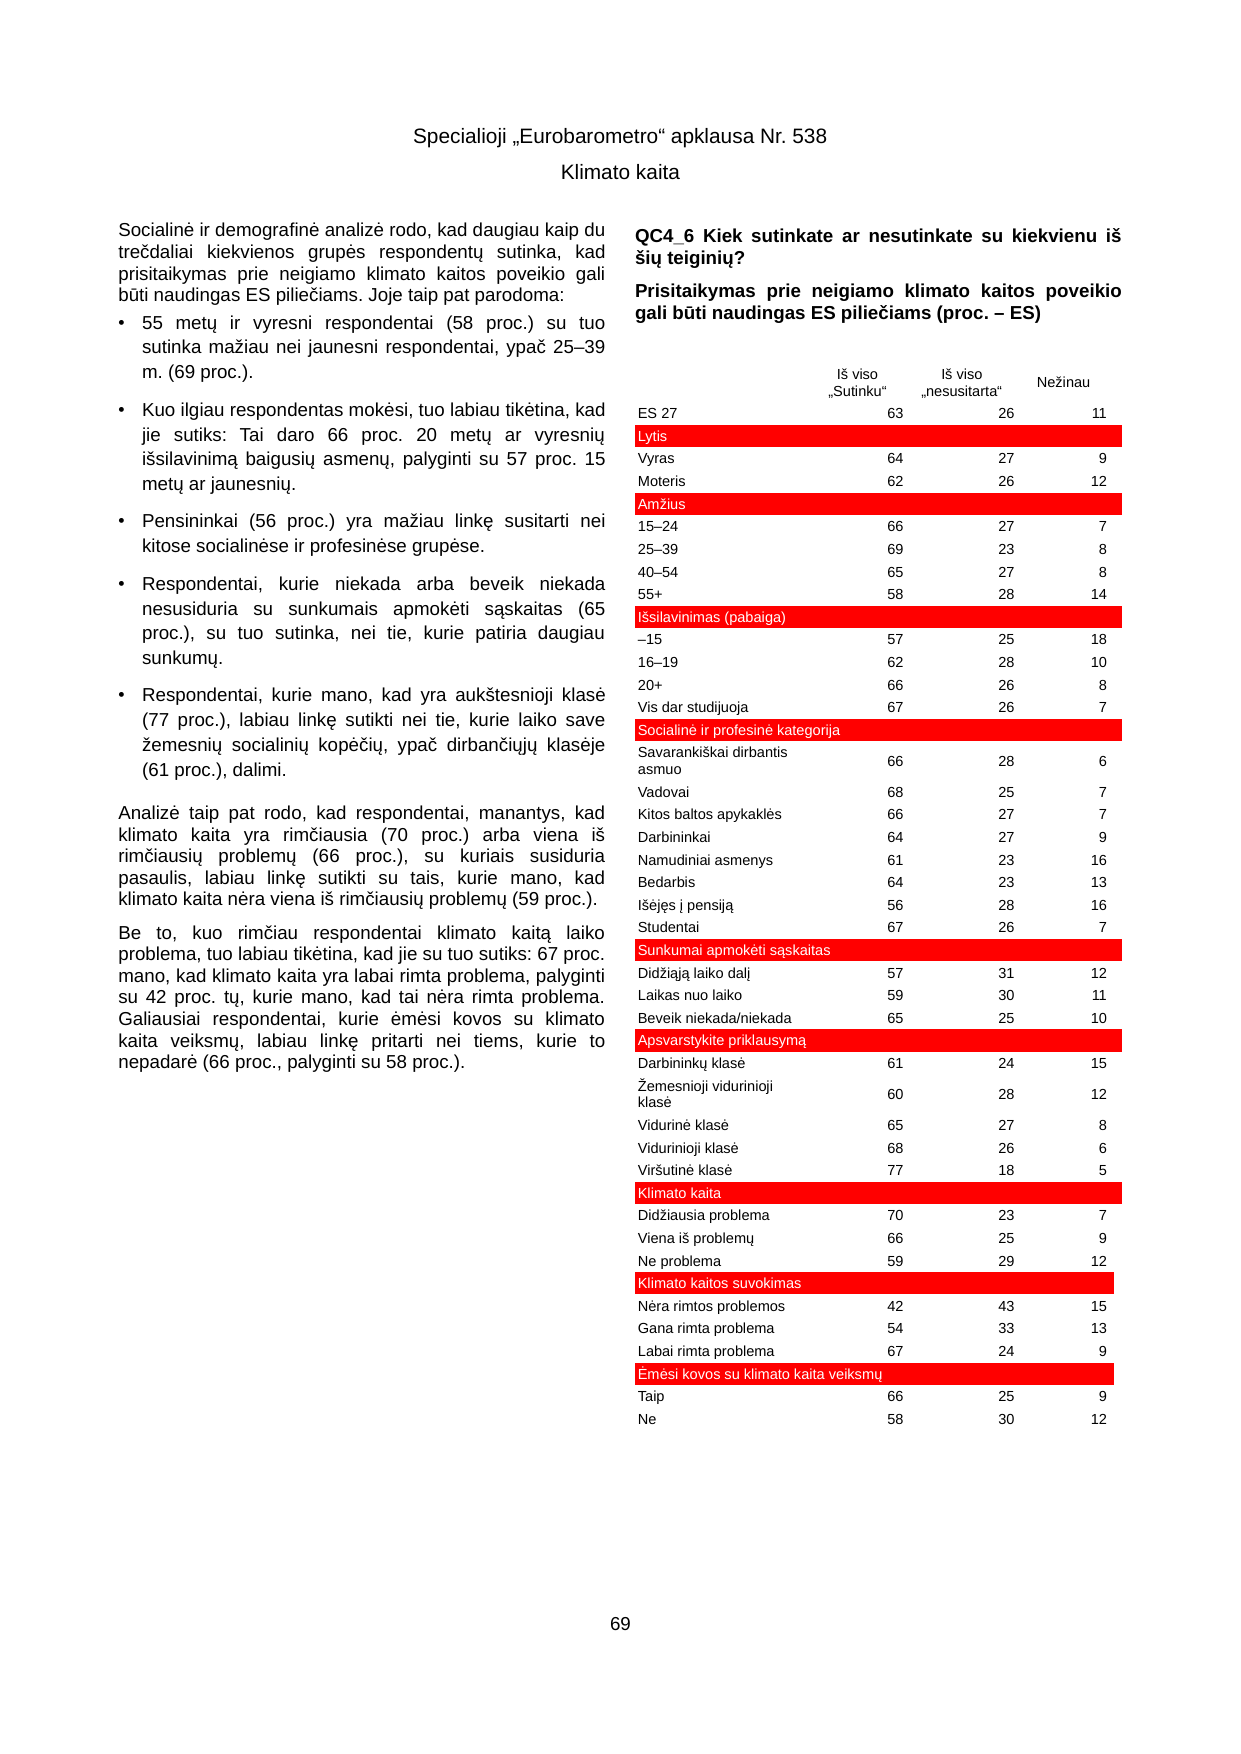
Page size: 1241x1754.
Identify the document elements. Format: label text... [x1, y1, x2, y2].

table_cell Vidurinė klasė [635, 1114, 808, 1136]
table_cell 18 [906, 1159, 1017, 1182]
table_cell Išėjęs į pensiją [635, 894, 808, 916]
table_cell Viena iš problemų [635, 1227, 808, 1249]
table_cell Darbininkų klasė [635, 1052, 808, 1074]
table_cell 27 [906, 1114, 1017, 1136]
table_cell ES 27 [635, 402, 808, 425]
table_cell 64 [808, 447, 906, 470]
table_cell Studentai [635, 916, 808, 939]
table_cell 28 [906, 741, 1017, 781]
table_cell [1110, 560, 1122, 583]
table_cell [1110, 447, 1122, 470]
table_cell 11 [1017, 402, 1109, 425]
table_cell 15–24 [635, 515, 808, 538]
table_cell 5 [1017, 1159, 1109, 1182]
table_cell [1110, 1227, 1122, 1249]
table_cell Didžiąją laiko dalį [635, 961, 808, 984]
list Kuo ilgiau respondentas mokėsi, tuo labiau tikėtina, kad jie sutiks: Tai daro 66 proc. 20 metų ar vyresnių išsilavinimą baigusių asmenų, palyginti su 57 proc. 15 metų ar jaunesnių. [118, 398, 605, 494]
table_cell 27 [906, 803, 1017, 826]
table_cell 26 [906, 696, 1017, 718]
table_cell [1110, 1340, 1122, 1362]
table_cell 16 [1017, 894, 1109, 916]
table_cell 66 [808, 515, 906, 538]
table_header Nežinau [1017, 363, 1109, 402]
table_cell 23 [906, 1204, 1017, 1227]
table_cell 12 [1017, 1408, 1109, 1430]
table_cell 25 [906, 781, 1017, 803]
table_cell 7 [1017, 781, 1109, 803]
table_cell 9 [1017, 447, 1109, 470]
table_cell [1110, 961, 1122, 984]
table_cell 8 [1017, 1114, 1109, 1136]
table_cell Žemesnioji vidurinioji klasė [635, 1074, 808, 1114]
list Pensininkai (56 proc.) yra mažiau linkę susitarti nei kitose socialinėse ir profesinėse grupėse. [118, 510, 605, 557]
table_cell [1110, 515, 1122, 538]
list 55 metų ir vyresni respondentai (58 proc.) su tuo sutinka mažiau nei jaunesni respondentai, ypač 25–39 m. (69 proc.). [118, 311, 605, 383]
table_cell 28 [906, 894, 1017, 916]
table_cell 25 [906, 1385, 1017, 1408]
table_cell [1110, 871, 1122, 893]
table_cell [1110, 673, 1122, 696]
table_cell 63 [808, 402, 906, 425]
table_cell 20+ [635, 673, 808, 696]
table_cell Gana rimta problema [635, 1317, 808, 1340]
table_cell Lytis [635, 425, 1122, 447]
table_cell [1110, 741, 1122, 781]
table_cell 16 [1017, 848, 1109, 871]
table_cell 64 [808, 871, 906, 893]
table_cell Ne [635, 1408, 808, 1430]
table_cell 67 [808, 696, 906, 718]
table_header [635, 363, 808, 402]
table_cell 25 [906, 1227, 1017, 1249]
table_cell Moteris [635, 470, 808, 492]
table_cell 56 [808, 894, 906, 916]
table_cell Viršutinė klasė [635, 1159, 808, 1182]
table_cell [1110, 1159, 1122, 1182]
table_cell Darbininkai [635, 826, 808, 848]
table_cell 7 [1017, 696, 1109, 718]
table_cell 10 [1017, 1007, 1109, 1029]
table_cell Klimato kaita [635, 1182, 1122, 1204]
table_cell Didžiausia problema [635, 1204, 808, 1227]
text QC4_6 Kiek sutinkate ar nesutinkate su kiekvienu iš šių teiginių? [635, 225, 1122, 268]
table_cell Klimato kaitos suvokimas [635, 1272, 1114, 1294]
table_cell 14 [1017, 583, 1109, 606]
table_cell [1110, 1317, 1122, 1340]
table_cell Kitos baltos apykaklės [635, 803, 808, 826]
table_cell 7 [1017, 916, 1109, 939]
table_cell 29 [906, 1249, 1017, 1272]
table_cell 40–54 [635, 560, 808, 583]
table_cell 11 [1017, 984, 1109, 1007]
table_cell Savarankiškai dirbantis asmuo [635, 741, 808, 781]
table_cell 15 [1017, 1295, 1109, 1317]
table_cell [1110, 583, 1122, 606]
list Respondentai, kurie mano, kad yra aukštesnioji klasė (77 proc.), labiau linkę sutikti nei tie, kurie laiko save žemesnių socialinių kopėčių, ypač dirbančiųjų klasėje (61 proc.), dalimi. [118, 684, 605, 780]
table_cell 12 [1017, 961, 1109, 984]
table_cell [1110, 1052, 1122, 1074]
table_cell [1110, 916, 1122, 939]
table_cell 18 [1017, 628, 1109, 651]
table_cell 13 [1017, 1317, 1109, 1340]
table_cell [1110, 1249, 1122, 1272]
table_cell 12 [1017, 1074, 1109, 1114]
table_cell 9 [1017, 826, 1109, 848]
table_cell 68 [808, 781, 906, 803]
table_cell 7 [1017, 515, 1109, 538]
table_cell Nėra rimtos problemos [635, 1295, 808, 1317]
text Analizė taip pat rodo, kad respondentai, manantys, kad klimato kaita yra rimčiausia (70 proc.) arba viena iš rimčiausių problemų (66 proc.), su kuriais susiduria pasaulis, labiau linkę sutikti su tais, kurie mano, kad klimato kaita nėra viena iš rimčiausių problemų (59 proc.). [118, 802, 605, 910]
table_cell 68 [808, 1136, 906, 1159]
table_cell 54 [808, 1317, 906, 1340]
table_cell 13 [1017, 871, 1109, 893]
table_cell 12 [1017, 470, 1109, 492]
table_cell 9 [1017, 1227, 1109, 1249]
table_cell Vadovai [635, 781, 808, 803]
table_cell 55+ [635, 583, 808, 606]
table_cell 28 [906, 1074, 1017, 1114]
table_cell [1110, 651, 1122, 673]
table_cell 66 [808, 1227, 906, 1249]
table_cell 70 [808, 1204, 906, 1227]
table_cell 23 [906, 871, 1017, 893]
table_cell Sunkumai apmokėti sąskaitas [635, 939, 1122, 961]
table_cell 65 [808, 1114, 906, 1136]
table_cell 23 [906, 848, 1017, 871]
table_cell Ėmėsi kovos su klimato kaita veiksmų [635, 1363, 1114, 1385]
table_cell [1110, 894, 1122, 916]
table_cell 15 [1017, 1052, 1109, 1074]
table_cell 33 [906, 1317, 1017, 1340]
table_cell –15 [635, 628, 808, 651]
table_cell [1110, 781, 1122, 803]
table_cell 64 [808, 826, 906, 848]
table_cell Apsvarstykite priklausymą [635, 1029, 1122, 1052]
table_cell [1110, 1007, 1122, 1029]
table_cell 23 [906, 538, 1017, 560]
table_cell 9 [1017, 1340, 1109, 1362]
table_cell 58 [808, 1408, 906, 1430]
table_cell [1110, 1408, 1122, 1430]
table_cell 27 [906, 560, 1017, 583]
table_cell 31 [906, 961, 1017, 984]
table_cell Namudiniai asmenys [635, 848, 808, 871]
table_cell 30 [906, 1408, 1017, 1430]
table_cell 57 [808, 961, 906, 984]
table_cell 61 [808, 1052, 906, 1074]
table_cell [1110, 826, 1122, 848]
table_header Iš viso „nesusitarta“ [906, 363, 1017, 402]
table_cell [1110, 848, 1122, 871]
table_cell 59 [808, 984, 906, 1007]
table_cell 30 [906, 984, 1017, 1007]
list Respondentai, kurie niekada arba beveik niekada nesusiduria su sunkumais apmokėti sąskaitas (65 proc.), su tuo sutinka, nei tie, kurie patiria daugiau sunkumų. [118, 572, 605, 668]
table_cell [1114, 1363, 1122, 1385]
table_cell 25 [906, 628, 1017, 651]
table_cell 60 [808, 1074, 906, 1114]
table_cell [1110, 402, 1122, 425]
table_cell 26 [906, 470, 1017, 492]
table_cell [1110, 538, 1122, 560]
table_cell 67 [808, 916, 906, 939]
table_cell [1110, 696, 1122, 718]
table_cell [1110, 470, 1122, 492]
table_cell [1110, 803, 1122, 826]
table_cell 8 [1017, 538, 1109, 560]
table_cell 12 [1017, 1249, 1109, 1272]
table_cell Taip [635, 1385, 808, 1408]
table_cell 42 [808, 1295, 906, 1317]
table_cell 9 [1017, 1385, 1109, 1408]
table_cell [1110, 1074, 1122, 1114]
table_cell 66 [808, 741, 906, 781]
table_cell 65 [808, 560, 906, 583]
table_cell [1110, 1295, 1122, 1317]
table_cell Beveik niekada/niekada [635, 1007, 808, 1029]
table_cell 6 [1017, 741, 1109, 781]
table_cell [1110, 1385, 1122, 1408]
table_cell 27 [906, 447, 1017, 470]
table_cell Ne problema [635, 1249, 808, 1272]
table_cell 58 [808, 583, 906, 606]
table_header [1110, 363, 1122, 402]
table_cell 66 [808, 1385, 906, 1408]
table_cell 77 [808, 1159, 906, 1182]
table_cell 67 [808, 1340, 906, 1362]
table_cell 66 [808, 803, 906, 826]
table_cell [1114, 1272, 1122, 1294]
text Be to, kuo rimčiau respondentai klimato kaitą laiko problema, tuo labiau tikėtina, kad jie su tuo sutiks: 67 proc. mano, kad klimato kaita yra labai rimta problema, palyginti su 42 proc. tų, kurie mano, kad tai nėra rimta problema. Galiausiai respondentai, kurie ėmėsi kovos su klimato kaita veiksmų, labiau linkę pritarti nei tiems, kurie to nepadarė (66 proc., palyginti su 58 proc.). [118, 922, 605, 1072]
table_cell Vyras [635, 447, 808, 470]
table_cell 8 [1017, 560, 1109, 583]
table_cell Vidurinioji klasė [635, 1136, 808, 1159]
table_cell [1110, 1114, 1122, 1136]
table_cell [1110, 628, 1122, 651]
table_cell 57 [808, 628, 906, 651]
table_cell 25–39 [635, 538, 808, 560]
table_cell 61 [808, 848, 906, 871]
table_cell 7 [1017, 803, 1109, 826]
table_cell [1110, 1136, 1122, 1159]
table_cell 28 [906, 651, 1017, 673]
table_cell 6 [1017, 1136, 1109, 1159]
table_cell 66 [808, 673, 906, 696]
table_cell 10 [1017, 651, 1109, 673]
table_cell [1110, 1204, 1122, 1227]
table_cell Socialinė ir profesinė kategorija [635, 719, 1122, 741]
table_cell 26 [906, 916, 1017, 939]
table_cell Bedarbis [635, 871, 808, 893]
table_cell 25 [906, 1007, 1017, 1029]
table_cell [1110, 984, 1122, 1007]
table_header Iš viso „Sutinku“ [808, 363, 906, 402]
table_cell 27 [906, 515, 1017, 538]
table_cell 24 [906, 1340, 1017, 1362]
table_cell 43 [906, 1295, 1017, 1317]
table_cell Amžius [635, 493, 1122, 515]
table_cell 65 [808, 1007, 906, 1029]
table_cell 26 [906, 1136, 1017, 1159]
table_cell Laikas nuo laiko [635, 984, 808, 1007]
table_cell 24 [906, 1052, 1017, 1074]
table_cell 69 [808, 538, 906, 560]
table_cell 62 [808, 470, 906, 492]
table_cell 27 [906, 826, 1017, 848]
table_cell Išsilavinimas (pabaiga) [635, 606, 1122, 628]
table_cell 16–19 [635, 651, 808, 673]
table_cell 28 [906, 583, 1017, 606]
table_cell 62 [808, 651, 906, 673]
text Prisitaikymas prie neigiamo klimato kaitos poveikio gali būti naudingas ES piliečiams (proc. – ES) [635, 280, 1122, 323]
table_cell 59 [808, 1249, 906, 1272]
table_cell Vis dar studijuoja [635, 696, 808, 718]
table_cell 8 [1017, 673, 1109, 696]
table_cell Labai rimta problema [635, 1340, 808, 1362]
table_cell 26 [906, 673, 1017, 696]
table_cell 26 [906, 402, 1017, 425]
table_cell 7 [1017, 1204, 1109, 1227]
text Socialinė ir demografinė analizė rodo, kad daugiau kaip du trečdaliai kiekvienos grupės respondentų sutinka, kad prisitaikymas prie neigiamo klimato kaitos poveikio gali būti naudingas ES piliečiams. Joje taip pat parodoma: [118, 219, 605, 306]
